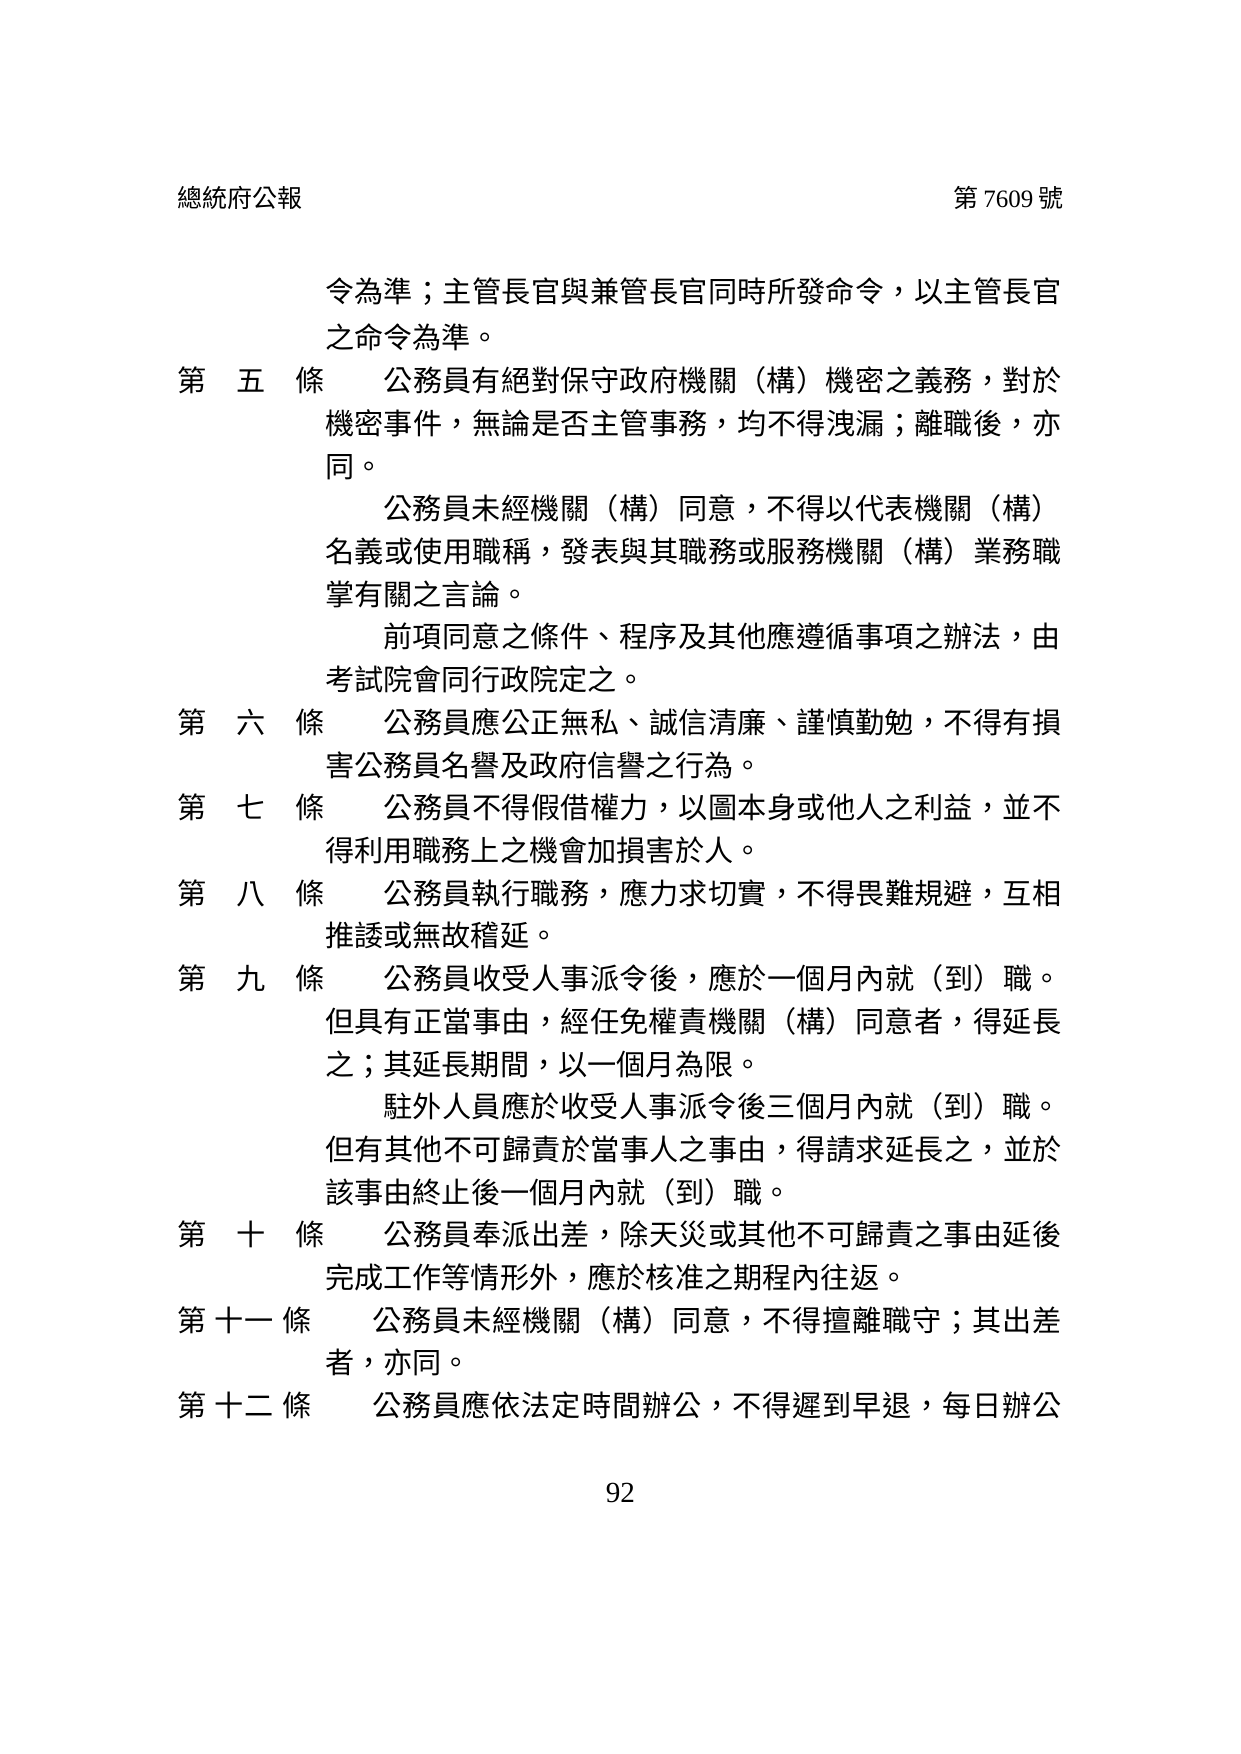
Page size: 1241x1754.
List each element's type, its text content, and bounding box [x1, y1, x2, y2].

text 第 十 條 公務員奉派出差，除天災或其他不可歸責之事由延後完成工作等情形外，應於核准之期程內往返。 [177, 1212, 1063, 1297]
text 第 七 條 公務員不得假借權力，以圖本身或他人之利益，並不得利用職務上之機會加損害於人。 [177, 784, 1063, 870]
text 令為準；主管長官與兼管長官同時所發命令，以主管長官之命令為準。 [177, 266, 1063, 357]
text 公務員未經機關（構）同意，不得以代表機關（構）名義或使用職稱，發表與其職務或服務機關（構）業務職掌有關之言論。 [325, 486, 1063, 614]
text 第 六 條 公務員應公正無私、誠信清廉、謹慎勤勉，不得有損害公務員名譽及政府信譽之行為。 [177, 699, 1063, 784]
text 第 八 條 公務員執行職務，應力求切實，不得畏難規避，互相推諉或無故稽延。 [177, 870, 1063, 955]
text 第 十二 條 公務員應依法定時間辦公，不得遲到早退，每日辦公 [177, 1382, 1063, 1425]
text 第 十一 條 公務員未經機關（構）同意，不得擅離職守；其出差者，亦同。 [177, 1297, 1063, 1382]
text 前項同意之條件、程序及其他應遵循事項之辦法，由考試院會同行政院定之。 [325, 614, 1063, 699]
text 第 九 條 公務員收受人事派令後，應於一個月內就（到）職。但具有正當事由，經任免權責機關（構）同意者，得延長之；其延長期間，以一個月為限。 [177, 955, 1063, 1083]
text 駐外人員應於收受人事派令後三個月內就（到）職。但有其他不可歸責於當事人之事由，得請求延長之，並於該事由終止後一個月內就（到）職。 [325, 1083, 1063, 1212]
text 第 五 條 公務員有絕對保守政府機關（構）機密之義務，對於機密事件，無論是否主管事務，均不得洩漏；離職後，亦同。 [177, 357, 1063, 486]
